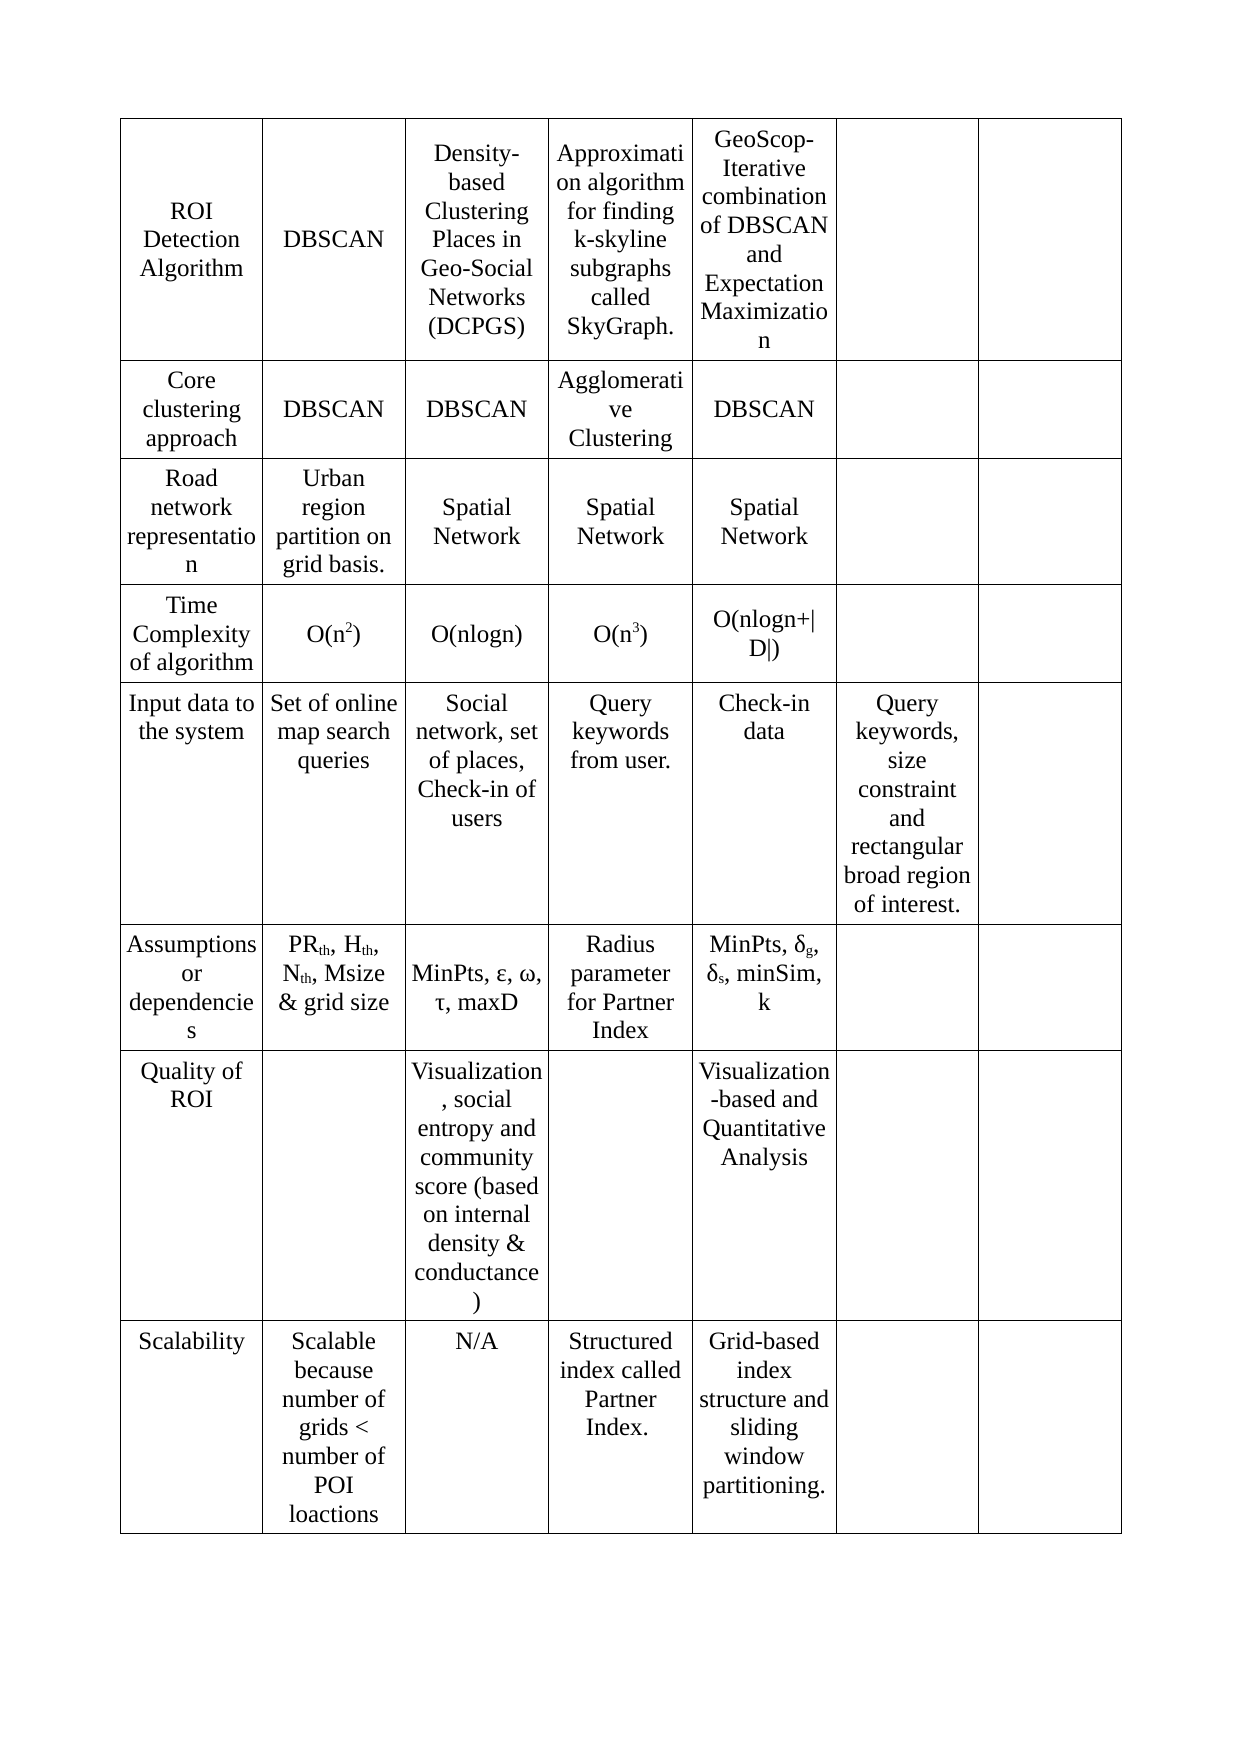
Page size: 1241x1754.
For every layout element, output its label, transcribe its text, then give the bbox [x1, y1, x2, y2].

table_cell [837, 361, 978, 457]
table_cell [979, 683, 1121, 923]
table_cell Core clustering approach [121, 361, 262, 457]
table_cell MinPts, ε, ω, τ, maxD [406, 925, 548, 1050]
table_cell Time Complexity of algorithm [121, 585, 262, 682]
table_cell [549, 1051, 692, 1320]
table_cell Input data to the system [121, 683, 262, 923]
table_cell Social network, set of places, Check-in of users [406, 683, 548, 923]
table_cell [979, 361, 1121, 457]
table_cell Scalability [121, 1321, 262, 1533]
table_cell O(n3) [549, 585, 692, 682]
table_cell Grid-based index structure and sliding window partitioning. [693, 1321, 836, 1533]
table_cell [837, 1051, 978, 1320]
table_cell [979, 1321, 1121, 1533]
table_cell [979, 585, 1121, 682]
table_cell MinPts, δg, δs, minSim, k [693, 925, 836, 1050]
table_cell [979, 459, 1121, 584]
table_cell Visualization, social entropy and community score (based on internal density & conductance) [406, 1051, 548, 1320]
table_cell [837, 585, 978, 682]
table_cell Radius parameter for Partner Index [549, 925, 692, 1050]
table_cell Spatial Network [549, 459, 692, 584]
table_cell DBSCAN [263, 361, 405, 457]
table_cell [979, 119, 1121, 360]
table_cell [263, 1051, 405, 1320]
table_cell O(nlogn) [406, 585, 548, 682]
table_cell Spatial Network [693, 459, 836, 584]
table_cell Agglomerative Clustering [549, 361, 692, 457]
table_cell Approximation algorithm for finding k-skyline subgraphs called SkyGraph. [549, 119, 692, 360]
table_cell Quality of ROI [121, 1051, 262, 1320]
table_cell Structured index called Partner Index. [549, 1321, 692, 1533]
table_cell Visualization-based and Quantitative Analysis [693, 1051, 836, 1320]
table_cell N/A [406, 1321, 548, 1533]
table_cell Query keywords from user. [549, 683, 692, 923]
table_cell DBSCAN [263, 119, 405, 360]
table_cell Road network representation [121, 459, 262, 584]
table_cell ROI Detection Algorithm [121, 119, 262, 360]
table_cell Scalable because number of grids < number of POI loactions [263, 1321, 405, 1533]
table_cell [837, 119, 978, 360]
table_cell GeoScop- Iterative combination of DBSCAN and Expectation Maximization [693, 119, 836, 360]
table_cell Spatial Network [406, 459, 548, 584]
table_cell [979, 1051, 1121, 1320]
table_cell PRth, Hth, Nth, Msize & grid size [263, 925, 405, 1050]
table_cell DBSCAN [693, 361, 836, 457]
table_cell Set of online map search queries [263, 683, 405, 923]
table_cell Query keywords, size constraint and rectangular broad region of interest. [837, 683, 978, 923]
table_cell DBSCAN [406, 361, 548, 457]
table_cell Urban region partition on grid basis. [263, 459, 405, 584]
table_cell [837, 1321, 978, 1533]
table_cell Density-based Clustering Places in Geo-Social Networks (DCPGS) [406, 119, 548, 360]
table_cell O(n2) [263, 585, 405, 682]
table_cell [837, 925, 978, 1050]
table_cell [837, 459, 978, 584]
table_cell O(nlogn+|D|) [693, 585, 836, 682]
table_cell Assumptions or dependencies [121, 925, 262, 1050]
table_cell Check-in data [693, 683, 836, 923]
table_cell [979, 925, 1121, 1050]
